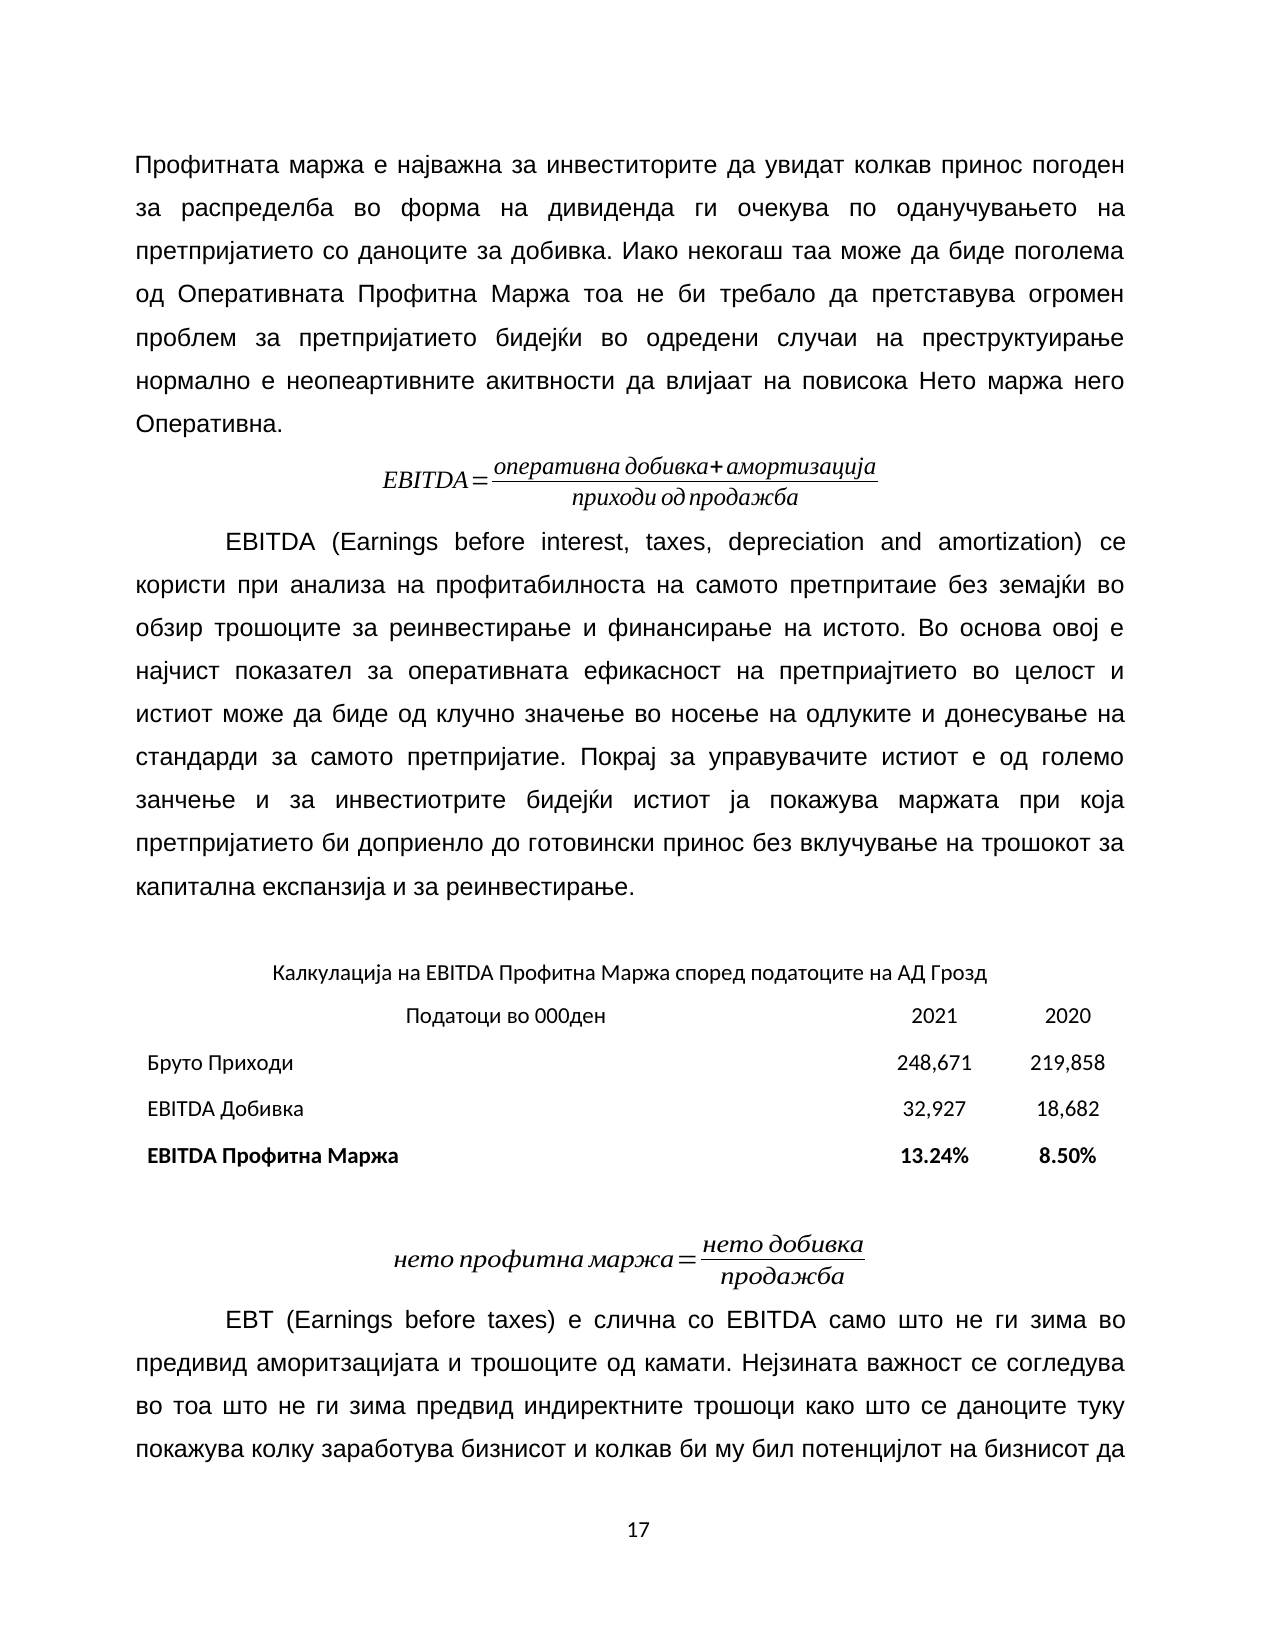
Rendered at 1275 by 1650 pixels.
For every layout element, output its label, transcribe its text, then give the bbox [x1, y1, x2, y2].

table_cell EBITDA Профитна Маржа [144, 1141, 868, 1188]
table_header Податоци во 000ден [144, 1001, 868, 1048]
text EBT (Earnings before taxes) е слична со EBITDA само што не ги зима во предивид аморитзацијата и трошоците од камати. Нејзината важност се согледува во тоа што не ги зима предвид индиректните трошоци како што се даноците туку покажува колку заработува бизнисот и колкав би му бил потенцијлот на бизнисот да [134, 1305, 1126, 1463]
text Профитната маржа е најважна за инвеститорите да увидат колкав принос погоден за распределба во форма на дивиденда ги очекува по оданучувањето на претпријатието со даноците за добивка. Иако некогаш таа може да биде поголема од Оперативната Профитна Маржа тоа не би требало да претставува огромен проблем за претпријатието бидејќи во одредени случаи на преструктуирање нормално е неопеартивните акитвности да влијаат на повисока Нето маржа него Оперативна. [134, 150, 1126, 437]
table_cell 8.50% [1001, 1141, 1134, 1188]
table_cell Бруто Приходи [144, 1048, 868, 1094]
text ЕBITDA (Earnings before interest, taxes, depreciation and amortization) се користи при анализа на профитабилноста на самото претпритаие без земајќи во обзир трошоците за реинвестирање и финансирање на истото. Во основа овој е најчист показател за оперативната ефикасност на претприајтието во целост и истиот може да биде од клучно значење во носење на одлуките и донесување на стандарди за самото претпријатие. Покрај за управувачите истиот е од големо занчење и за инвестиотрите бидејќи истиот ја покажува маржата при која претпријатието би доприенло до готовински принос без вклучување на трошокот за капитална експанзија и за реинвестирање. [134, 526, 1126, 900]
table_cell 18,682 [1001, 1095, 1134, 1141]
text Калкулација на ЕBITDA Профитна Маржа според податоците на АД Грозд [134, 958, 1126, 986]
table_cell 248,671 [868, 1048, 1001, 1094]
table_cell EBITDA Добивка [144, 1095, 868, 1141]
table_cell 13.24% [868, 1141, 1001, 1188]
table_header 2021 [868, 1001, 1001, 1048]
table_cell 219,858 [1001, 1048, 1134, 1094]
table_cell 32,927 [868, 1095, 1001, 1141]
table_header 2020 [1001, 1001, 1134, 1048]
